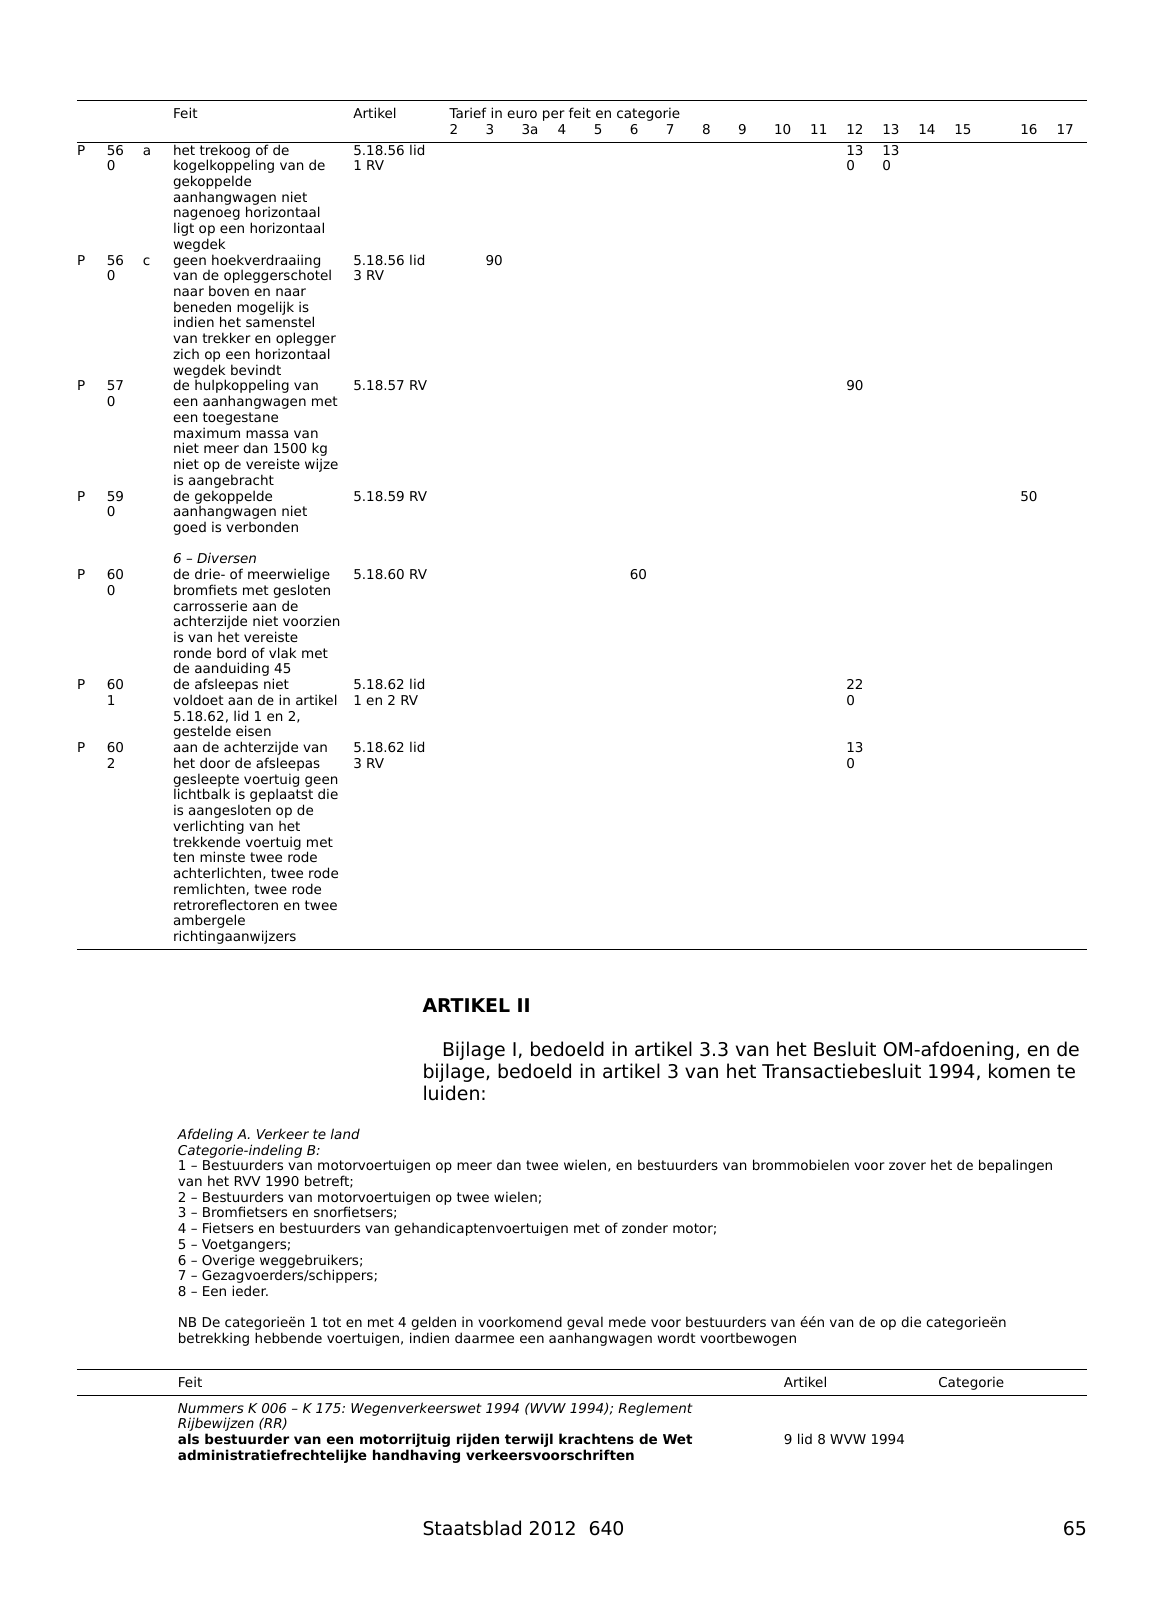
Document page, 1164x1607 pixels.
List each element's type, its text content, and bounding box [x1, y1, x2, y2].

table_cell 570 [101, 378, 137, 488]
table_cell P [77, 253, 101, 378]
table_cell [932, 1396, 1087, 1432]
table_cell [932, 1432, 1087, 1463]
table_cell [552, 677, 588, 740]
table_cell P [77, 740, 101, 949]
table_cell [1050, 677, 1087, 740]
table_cell [948, 677, 1014, 740]
table_cell [804, 536, 840, 551]
table_cell [136, 1268, 172, 1284]
table_cell [732, 677, 768, 740]
table_cell [516, 567, 552, 677]
table_cell [768, 551, 804, 567]
table_cell 17 [1050, 122, 1087, 142]
table_cell [948, 551, 1014, 567]
table_header [77, 1370, 101, 1395]
table_cell [696, 488, 732, 536]
table_cell 5.18.56 lid 3 RV [347, 253, 443, 378]
table_cell 560 [101, 253, 137, 378]
table_cell [588, 143, 624, 252]
table_cell 11 [804, 122, 840, 142]
table_cell [101, 551, 137, 567]
table_cell [804, 488, 840, 536]
subtitle ARTIKEL II [422, 994, 1087, 1017]
table_header [77, 1127, 101, 1142]
table_cell [516, 378, 552, 488]
table_cell 10 [768, 122, 804, 142]
table_cell [696, 740, 732, 949]
table_cell [136, 1142, 172, 1158]
table_cell Categorie-indeling B: [172, 1142, 1087, 1158]
table_cell 130 [876, 143, 912, 252]
table_header Feit [167, 101, 347, 122]
table_cell [136, 1158, 172, 1189]
table_cell [660, 677, 696, 740]
table_cell [912, 677, 948, 740]
table_cell [588, 740, 624, 949]
table_cell [552, 488, 588, 536]
table_cell 50 [1014, 488, 1050, 536]
table_header Feit [172, 1370, 778, 1395]
table_header [101, 101, 137, 122]
table_cell 602 [101, 740, 137, 949]
table_cell 4 – Fietsers en bestuurders van gehandicaptenvoertuigen met of zonder motor; [172, 1221, 1087, 1237]
table_cell [588, 536, 624, 551]
table_cell [660, 536, 696, 551]
table_cell [768, 740, 804, 949]
table_cell [1014, 253, 1050, 378]
table_cell [101, 1205, 136, 1221]
table_cell [347, 551, 443, 567]
table_cell [660, 551, 696, 567]
table_cell 6 – Overige weggebruikers; [172, 1253, 1087, 1268]
table_cell 3a [516, 122, 552, 142]
table_cell [732, 551, 768, 567]
table_cell [516, 253, 552, 378]
table_cell P [77, 567, 101, 677]
table_cell [77, 1237, 101, 1252]
table_cell [912, 143, 948, 252]
table_cell [840, 253, 876, 378]
table_cell [443, 677, 479, 740]
table_cell [876, 488, 912, 536]
table_cell [101, 1190, 136, 1205]
table_cell [137, 378, 167, 488]
table_cell [660, 740, 696, 949]
table_cell NB De categorieën 1 tot en met 4 gelden in voorkomend geval mede voor bestuurders van één van de op die categorieën betrekking hebbende voertuigen, indien daarmee een aanhangwagen wordt voortbewogen [172, 1315, 1087, 1347]
table_cell [136, 1205, 172, 1221]
table_cell [1050, 143, 1087, 252]
table_cell [77, 1315, 101, 1347]
table_cell [876, 536, 912, 551]
table_cell [480, 143, 516, 252]
table_cell [1050, 488, 1087, 536]
table_cell [912, 378, 948, 488]
table_cell [1014, 536, 1050, 551]
table_cell [1014, 143, 1050, 252]
table_cell [732, 143, 768, 252]
table_cell [480, 567, 516, 677]
table_cell 12 [840, 122, 876, 142]
table_cell [443, 536, 479, 551]
table_cell P [77, 677, 101, 740]
table_cell [167, 536, 347, 551]
table_cell [768, 143, 804, 252]
table_cell [876, 253, 912, 378]
table_cell [101, 1300, 136, 1315]
table_cell [137, 488, 167, 536]
table_cell [136, 1315, 172, 1347]
table_cell [1014, 740, 1050, 949]
table_cell [912, 740, 948, 949]
table_cell [624, 253, 660, 378]
table_cell [876, 677, 912, 740]
table_cell [443, 488, 479, 536]
table_cell [77, 551, 101, 567]
table_cell [732, 740, 768, 949]
table_cell 13 [876, 122, 912, 142]
table_cell 1 – Bestuurders van motorvoertuigen op meer dan twee wielen, en bestuurders van brommobielen voor zover het de bepalingen van het RVV 1990 betreft; [172, 1158, 1087, 1189]
table_cell [1050, 378, 1087, 488]
table_cell 2 [443, 122, 479, 142]
table_cell P [77, 143, 101, 252]
table_cell 5.18.59 RV [347, 488, 443, 536]
table_cell [1050, 253, 1087, 378]
table_cell de afsleepas niet voldoet aan de in artikel 5.18.62, lid 1 en 2, gestelde eisen [167, 677, 347, 740]
table_cell [804, 677, 840, 740]
table_header [101, 1127, 136, 1142]
table_cell [588, 378, 624, 488]
table_header Categorie [932, 1370, 1087, 1395]
table_cell [101, 1142, 136, 1158]
table_cell [660, 488, 696, 536]
table_cell [624, 740, 660, 949]
table_cell [480, 536, 516, 551]
table_header Artikel [778, 1370, 932, 1395]
table_cell [732, 536, 768, 551]
table_cell [876, 378, 912, 488]
table_cell [516, 740, 552, 949]
table_cell [912, 253, 948, 378]
table_cell [136, 1237, 172, 1252]
table_cell [804, 253, 840, 378]
table_cell 8 – Een ieder. [172, 1284, 1087, 1299]
table_cell [443, 567, 479, 677]
table_cell [136, 1396, 172, 1432]
table_cell [588, 253, 624, 378]
table_cell [948, 567, 1014, 677]
table_cell [588, 551, 624, 567]
table_cell [137, 551, 167, 567]
table_cell a [137, 143, 167, 252]
table_cell [876, 551, 912, 567]
table_cell [167, 122, 347, 142]
table_cell [804, 143, 840, 252]
table_cell [101, 1432, 136, 1463]
table_cell [912, 488, 948, 536]
table_cell [77, 122, 101, 142]
table_cell [660, 567, 696, 677]
table_header [136, 1370, 172, 1395]
table_cell [804, 551, 840, 567]
table_cell [1050, 536, 1087, 551]
table_cell [1014, 567, 1050, 677]
table_cell [552, 143, 588, 252]
table_cell [443, 378, 479, 488]
table_cell [696, 677, 732, 740]
table_cell 9 lid 8 WVW 1994 [778, 1432, 932, 1463]
table_cell [136, 1284, 172, 1299]
table_cell [77, 1300, 101, 1315]
table_cell [101, 536, 137, 551]
table_cell de drie- of meerwielige bromfiets met gesloten carrosserie aan de achterzijde niet voorzien is van het vereiste ronde bord of vlak met de aanduiding 45 [167, 567, 347, 677]
table_cell [768, 567, 804, 677]
table_cell [876, 567, 912, 677]
table_cell [77, 536, 101, 551]
table_cell 560 [101, 143, 137, 252]
table_cell de gekoppelde aanhangwagen niet goed is verbonden [167, 488, 347, 536]
table_cell [840, 488, 876, 536]
table_cell [840, 551, 876, 567]
table_cell [101, 1268, 136, 1284]
table_cell [443, 143, 479, 252]
table_cell 4 [552, 122, 588, 142]
table_header Tarief in euro per feit en categorie [443, 101, 1087, 122]
table_cell [136, 1253, 172, 1268]
table_cell [1014, 677, 1050, 740]
table_cell 130 [840, 143, 876, 252]
table_cell [696, 378, 732, 488]
table_cell [101, 1315, 136, 1347]
table_cell [516, 536, 552, 551]
table_cell [347, 536, 443, 551]
table_cell [443, 740, 479, 949]
table_cell [347, 122, 443, 142]
table_cell [948, 740, 1014, 949]
table_cell [624, 536, 660, 551]
table_cell [912, 536, 948, 551]
table_cell [137, 677, 167, 740]
table_cell [624, 143, 660, 252]
table_cell [101, 1396, 136, 1432]
table_cell als bestuurder van een motorrijtuig rijden terwijl krachtens de Wet administratiefrechtelijke handhaving verkeersvoorschriften [172, 1432, 778, 1463]
table_cell 3 [480, 122, 516, 142]
table_cell [732, 253, 768, 378]
table_header [137, 101, 167, 122]
table_cell [552, 536, 588, 551]
table_cell [480, 488, 516, 536]
table_cell [77, 1253, 101, 1268]
table_cell [624, 488, 660, 536]
table_cell [552, 551, 588, 567]
table_cell [732, 488, 768, 536]
table_cell [77, 1205, 101, 1221]
table_cell [516, 488, 552, 536]
table_cell 600 [101, 567, 137, 677]
table_cell [840, 536, 876, 551]
table_cell [696, 253, 732, 378]
table_cell [480, 740, 516, 949]
table_cell geen hoekverdraaiing van de opleggerschotel naar boven en naar beneden mogelijk is indien het samenstel van trekker en oplegger zich op een horizontaal wegdek bevindt [167, 253, 347, 378]
table_cell [768, 536, 804, 551]
table_cell [1014, 551, 1050, 567]
table_cell [101, 1253, 136, 1268]
table_cell [660, 143, 696, 252]
table_cell 7 – Gezagvoerders/schippers; [172, 1268, 1087, 1284]
table_header Artikel [347, 101, 443, 122]
table_cell het trekoog of de kogelkoppeling van de gekoppelde aanhangwagen niet nagenoeg horizontaal ligt op een horizontaal wegdek [167, 143, 347, 252]
table_cell [480, 677, 516, 740]
table_cell aan de achterzijde van het door de afsleepas gesleepte voertuig geen lichtbalk is geplaatst die is aangesloten op de verlichting van het trekkende voertuig met ten minste twee rode achterlichten, twee rode remlichten, twee rode retroreflectoren en twee ambergele richtingaanwijzers [167, 740, 347, 949]
table_header [77, 101, 101, 122]
table_cell [136, 1221, 172, 1237]
table_cell [77, 1158, 101, 1189]
table_cell c [137, 253, 167, 378]
text Bijlage I, bedoeld in artikel 3.3 van het Besluit OM-afdoening, en de bijlage, bedoeld in artikel 3 van het Transactiebesluit 1994, komen te luiden: [422, 1039, 1087, 1105]
table_cell 5 – Voetgangers; [172, 1237, 1087, 1252]
table_cell [516, 677, 552, 740]
table_cell [588, 677, 624, 740]
table_cell [136, 1190, 172, 1205]
table_cell [443, 253, 479, 378]
table_cell 3 – Bromfietsers en snorfietsers; [172, 1205, 1087, 1221]
table_cell [696, 143, 732, 252]
table_cell [624, 551, 660, 567]
table_cell [77, 1284, 101, 1299]
table_cell [172, 1300, 1087, 1315]
table_cell 130 [840, 740, 876, 949]
table_cell [768, 253, 804, 378]
table_cell 60 [624, 567, 660, 677]
table_cell [77, 1190, 101, 1205]
table_cell [136, 1432, 172, 1463]
table_cell 5.18.57 RV [347, 378, 443, 488]
table_cell [552, 740, 588, 949]
table_cell [516, 551, 552, 567]
table_cell [77, 1142, 101, 1158]
table_cell 14 [912, 122, 948, 142]
table_cell 7 [660, 122, 696, 142]
table_cell [660, 378, 696, 488]
table_cell [876, 740, 912, 949]
table_cell [804, 740, 840, 949]
table_cell [101, 1221, 136, 1237]
table_cell [137, 740, 167, 949]
table_cell 9 [732, 122, 768, 142]
table_cell [480, 551, 516, 567]
table_cell [804, 567, 840, 677]
table_cell 2 – Bestuurders van motorvoertuigen op twee wielen; [172, 1190, 1087, 1205]
table_cell [480, 378, 516, 488]
table_cell [696, 551, 732, 567]
table_cell 5.18.56 lid 1 RV [347, 143, 443, 252]
table_cell [1050, 551, 1087, 567]
table_cell [912, 551, 948, 567]
table_cell [696, 567, 732, 677]
table_cell 90 [480, 253, 516, 378]
table_cell P [77, 488, 101, 536]
table_cell [588, 567, 624, 677]
table_cell 5 [588, 122, 624, 142]
table_cell 16 [1014, 122, 1050, 142]
table_cell [101, 1237, 136, 1252]
table_cell 5.18.62 lid 3 RV [347, 740, 443, 949]
table_cell [624, 677, 660, 740]
table_cell [768, 488, 804, 536]
table_header [136, 1127, 172, 1142]
table_cell [778, 1396, 932, 1432]
table_cell 590 [101, 488, 137, 536]
table_cell 5.18.60 RV [347, 567, 443, 677]
table_cell [948, 378, 1014, 488]
table_cell [1014, 378, 1050, 488]
table_cell [137, 122, 167, 142]
table_cell [696, 536, 732, 551]
table_cell [660, 253, 696, 378]
table_cell [137, 536, 167, 551]
table_cell [1050, 740, 1087, 949]
table_cell [1050, 567, 1087, 677]
table_cell [552, 253, 588, 378]
table_cell 220 [840, 677, 876, 740]
table_cell [948, 253, 1014, 378]
table_cell [732, 567, 768, 677]
table_cell [732, 378, 768, 488]
table_cell [948, 488, 1014, 536]
table_cell [804, 378, 840, 488]
table_cell [77, 1268, 101, 1284]
table_cell [552, 378, 588, 488]
table_cell 6 – Diversen [167, 551, 347, 567]
table_cell [840, 567, 876, 677]
table_cell 90 [840, 378, 876, 488]
table_cell Nummers K 006 – K 175: Wegenverkeerswet 1994 (WVW 1994); Reglement Rijbewijzen (RR) [172, 1396, 778, 1432]
table_cell de hulpkoppeling van een aanhangwagen met een toegestane maximum massa van niet meer dan 1500 kg niet op de vereiste wijze is aangebracht [167, 378, 347, 488]
table_cell [101, 122, 137, 142]
table_cell [101, 1158, 136, 1189]
table_cell [552, 567, 588, 677]
table_header [101, 1370, 136, 1395]
table_cell [77, 1221, 101, 1237]
table_cell 5.18.62 lid 1 en 2 RV [347, 677, 443, 740]
table_cell [77, 1432, 101, 1463]
table_cell [948, 536, 1014, 551]
table_cell [948, 143, 1014, 252]
table_cell 15 [948, 122, 1014, 142]
table_cell [768, 378, 804, 488]
table_cell 8 [696, 122, 732, 142]
table_cell [77, 1396, 101, 1432]
table_cell 601 [101, 677, 137, 740]
table_cell 6 [624, 122, 660, 142]
table_cell [588, 488, 624, 536]
table_cell [624, 378, 660, 488]
table_cell P [77, 378, 101, 488]
table_cell [137, 567, 167, 677]
table_cell [136, 1300, 172, 1315]
table_header Afdeling A. Verkeer te land [172, 1127, 1087, 1142]
table_cell [443, 551, 479, 567]
table_cell [516, 143, 552, 252]
table_cell [768, 677, 804, 740]
table_cell [101, 1284, 136, 1299]
table_cell [912, 567, 948, 677]
